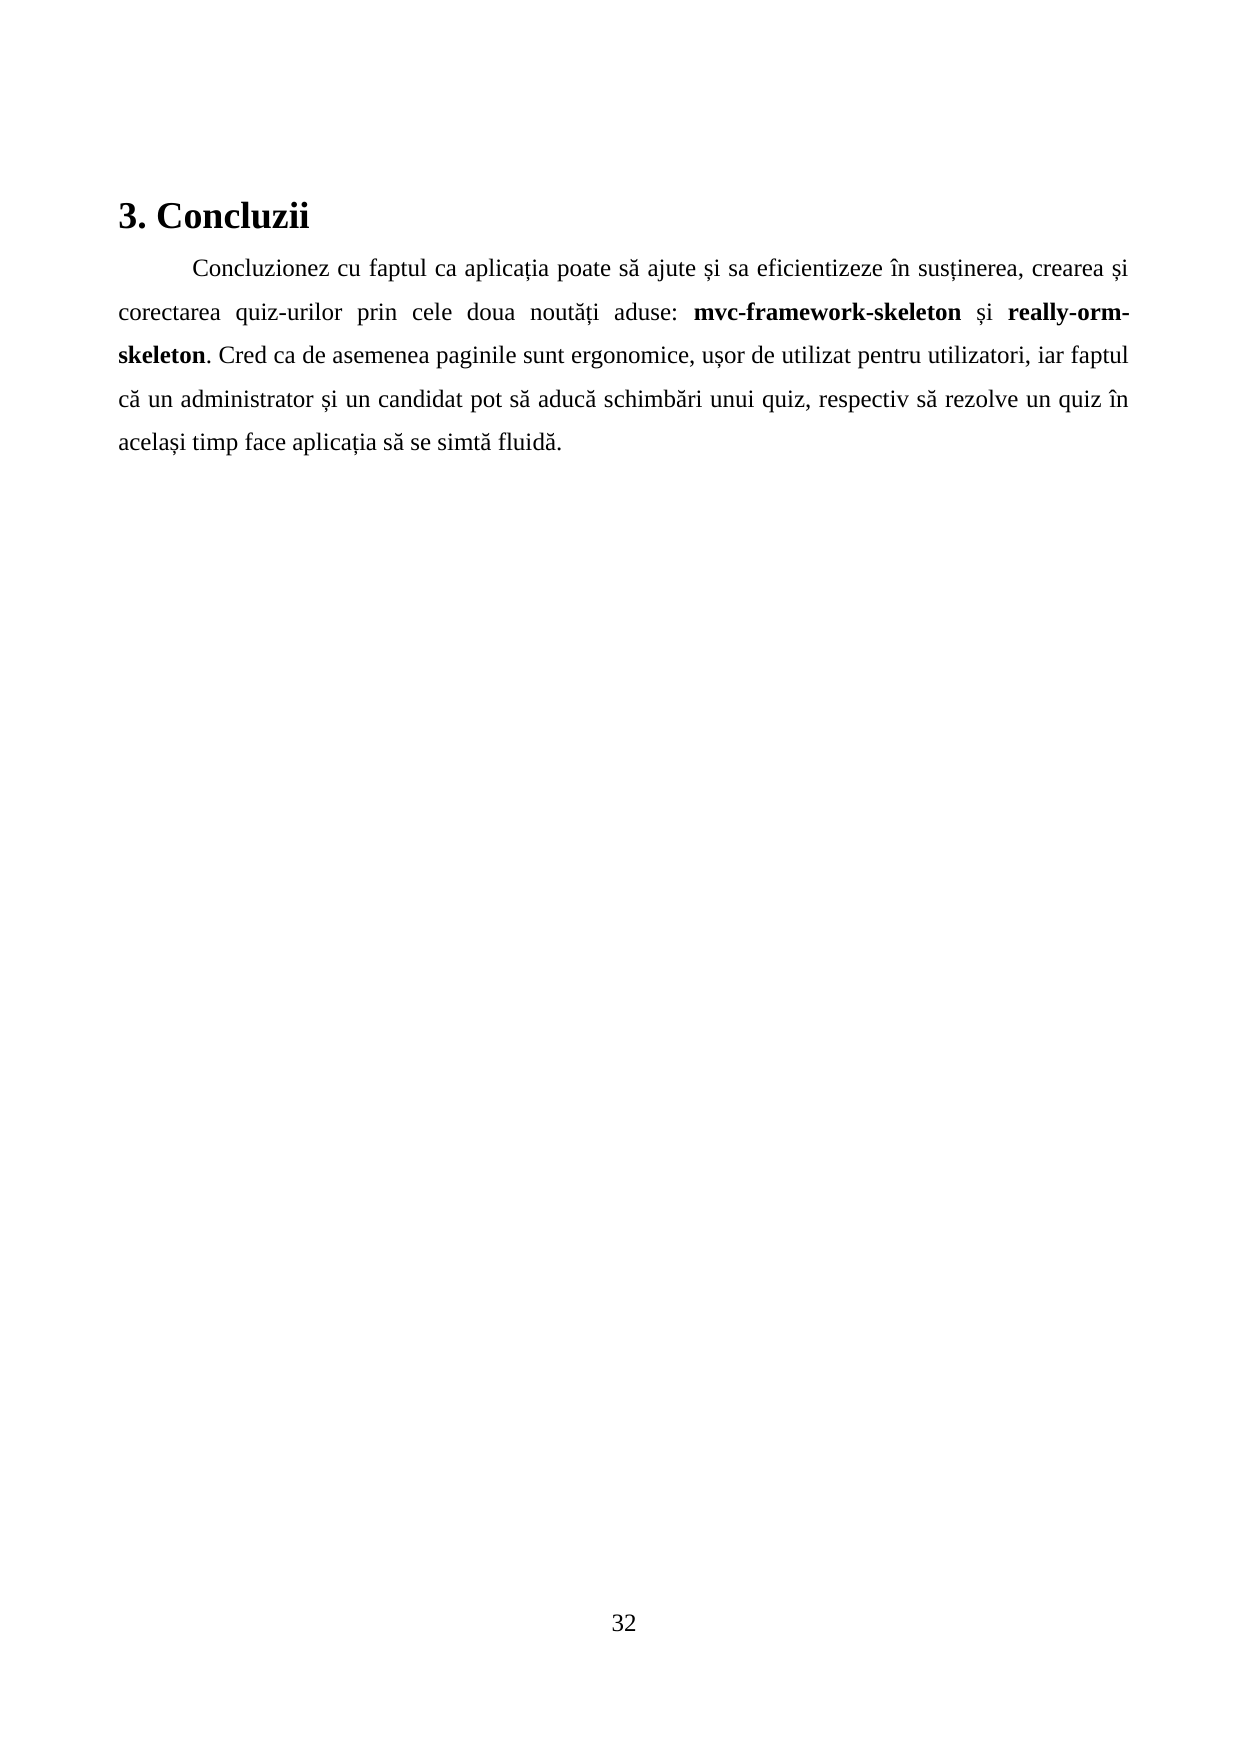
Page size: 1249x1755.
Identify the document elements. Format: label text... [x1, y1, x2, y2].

subtitle 3. Concluzii [118, 193, 1130, 237]
text Concluzionez cu faptul ca aplicația poate să ajute și sa eficientizeze în susținerea, crearea și corectarea quiz-urilor prin cele doua noutăți aduse: mvc-framework-skeleton și really-orm-skeleton. Cred ca de asemenea paginile sunt ergonomice, ușor de utilizat pentru utilizatori, iar faptul că un administrator și un candidat pot să aducă schimbări unui quiz, respectiv să rezolve un quiz în același timp face aplicația să se simtă fluidă. [118, 249, 1130, 456]
